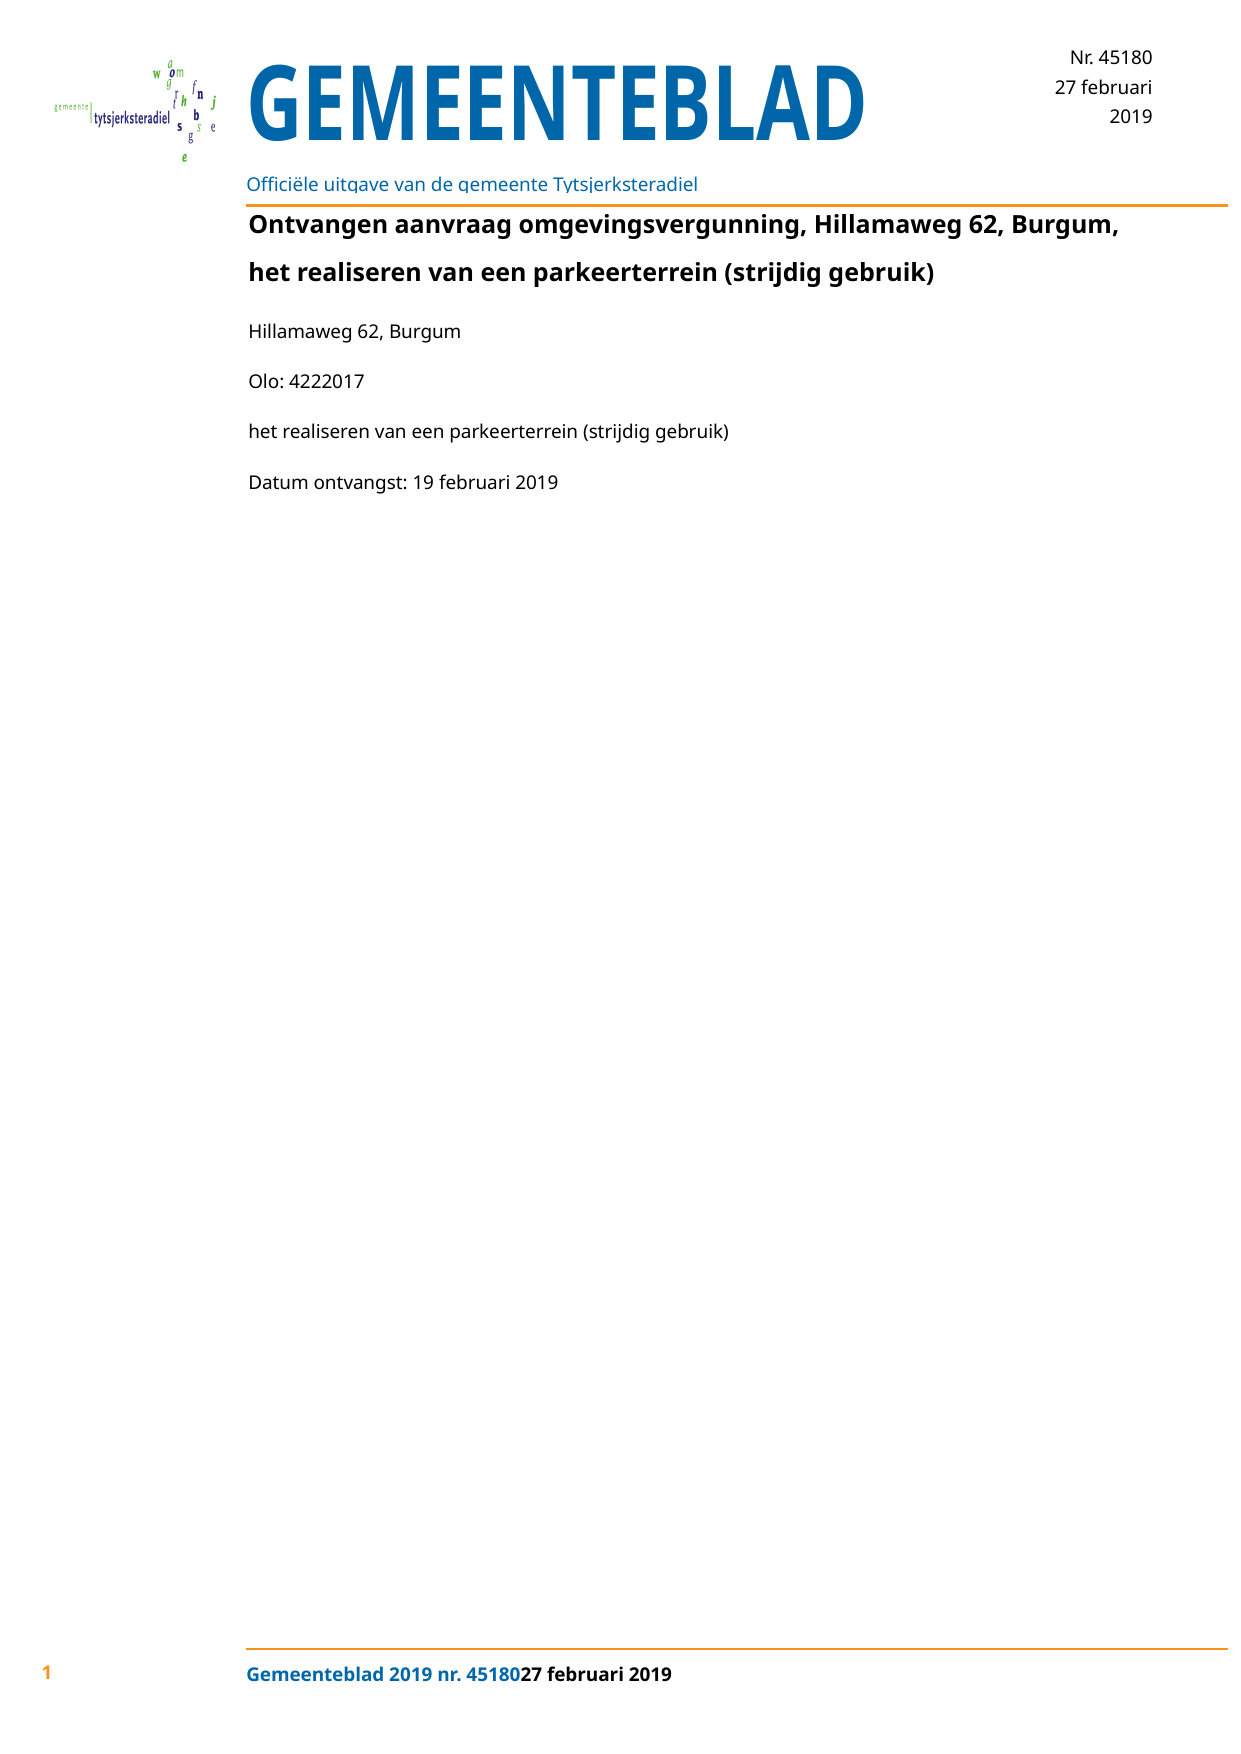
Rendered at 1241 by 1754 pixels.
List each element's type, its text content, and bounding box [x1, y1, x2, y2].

picture [41, 47, 231, 172]
text Ontvangen aanvraag omgevingsvergunning, Hillamaweg 62, Burgum, het realiseren van een parkeerterrein (strijdig gebruik) [248, 207, 1152, 288]
text Olo: 4222017 [248, 368, 1152, 394]
text het realiseren van een parkeerterrein (strijdig gebruik) [248, 419, 1152, 444]
text Datum ontvangst: 19 februari 2019 [248, 469, 1152, 495]
text Hillamaweg 62, Burgum [248, 318, 1152, 344]
